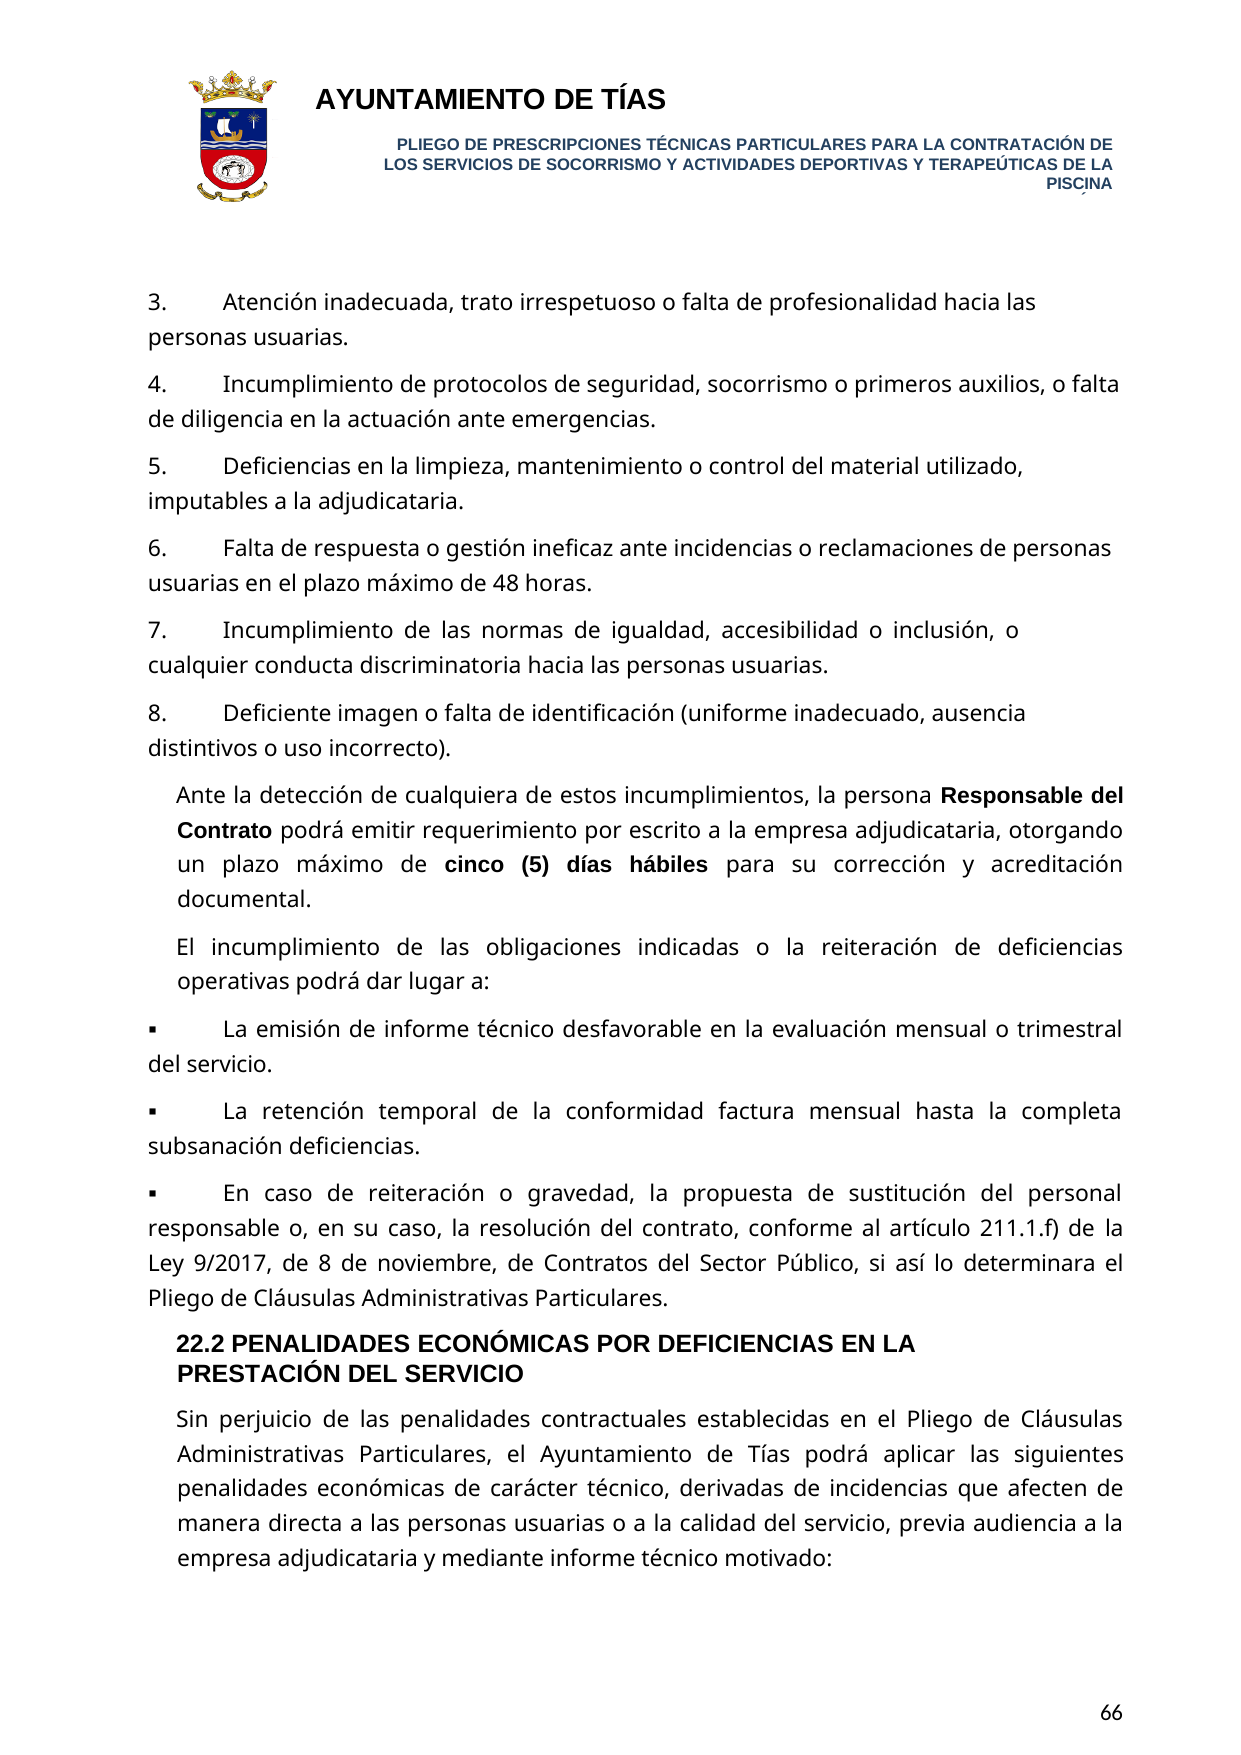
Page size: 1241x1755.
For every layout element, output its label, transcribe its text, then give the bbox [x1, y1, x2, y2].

list Deficiencias en la limpieza, mantenimiento o control del material utilizado, imputables a la adjudicataria. [148, 450, 1123, 516]
list Incumplimiento de las normas de igualdad, accesibilidad o inclusión, o cualquier conducta discriminatoria hacia las personas usuarias. [148, 614, 1123, 681]
list La retención temporal de la conformidad factura mensual hasta la completa subsanación deficiencias. [148, 1095, 1123, 1161]
list Deficiente imagen o falta de identificación (uniforme inadecuado, ausencia distintivos o uso incorrecto). [148, 697, 1123, 763]
text Ante la detección de cualquiera de estos incumplimientos, la persona Responsable del Contrato podrá emitir requerimiento por escrito a la empresa adjudicataria, otorgando un plazo máximo de cinco (5) días hábiles para su corrección y acreditación documental. [176, 779, 1124, 914]
list La emisión de informe técnico desfavorable en la evaluación mensual o trimestral del servicio. [148, 1013, 1123, 1079]
list Falta de respuesta o gestión ineficaz ante incidencias o reclamaciones de personas usuarias en el plazo máximo de 48 horas. [148, 532, 1123, 598]
list PENALIDADES ECONÓMICAS POR DEFICIENCIAS EN LA PRESTACIÓN DEL SERVICIO [176, 1329, 1085, 1388]
list Incumplimiento de protocolos de seguridad, socorrismo o primeros auxilios, o falta de diligencia en la actuación ante emergencias. [148, 368, 1123, 434]
list En caso de reiteración o gravedad, la propuesta de sustitución del personal responsable o, en su caso, la resolución del contrato, conforme al artículo 211.1.f) de la Ley 9/2017, de 8 de noviembre, de Contratos del Sector Público, si así lo determinara el Pliego de Cláusulas Administrativas Particulares. [148, 1177, 1123, 1313]
text El incumplimiento de las obligaciones indicadas o la reiteración de deficiencias operativas podrá dar lugar a: [176, 931, 1123, 997]
list Atención inadecuada, trato irrespetuoso o falta de profesionalidad hacia las personas usuarias. [148, 286, 1123, 352]
text Sin perjuicio de las penalidades contractuales establecidas en el Pliego de Cláusulas Administrativas Particulares, el Ayuntamiento de Tías podrá aplicar las siguientes penalidades económicas de carácter técnico, derivadas de incidencias que afecten de manera directa a las personas usuarias o a la calidad del servicio, previa audiencia a la empresa adjudicataria y mediante informe técnico motivado: [176, 1403, 1124, 1573]
